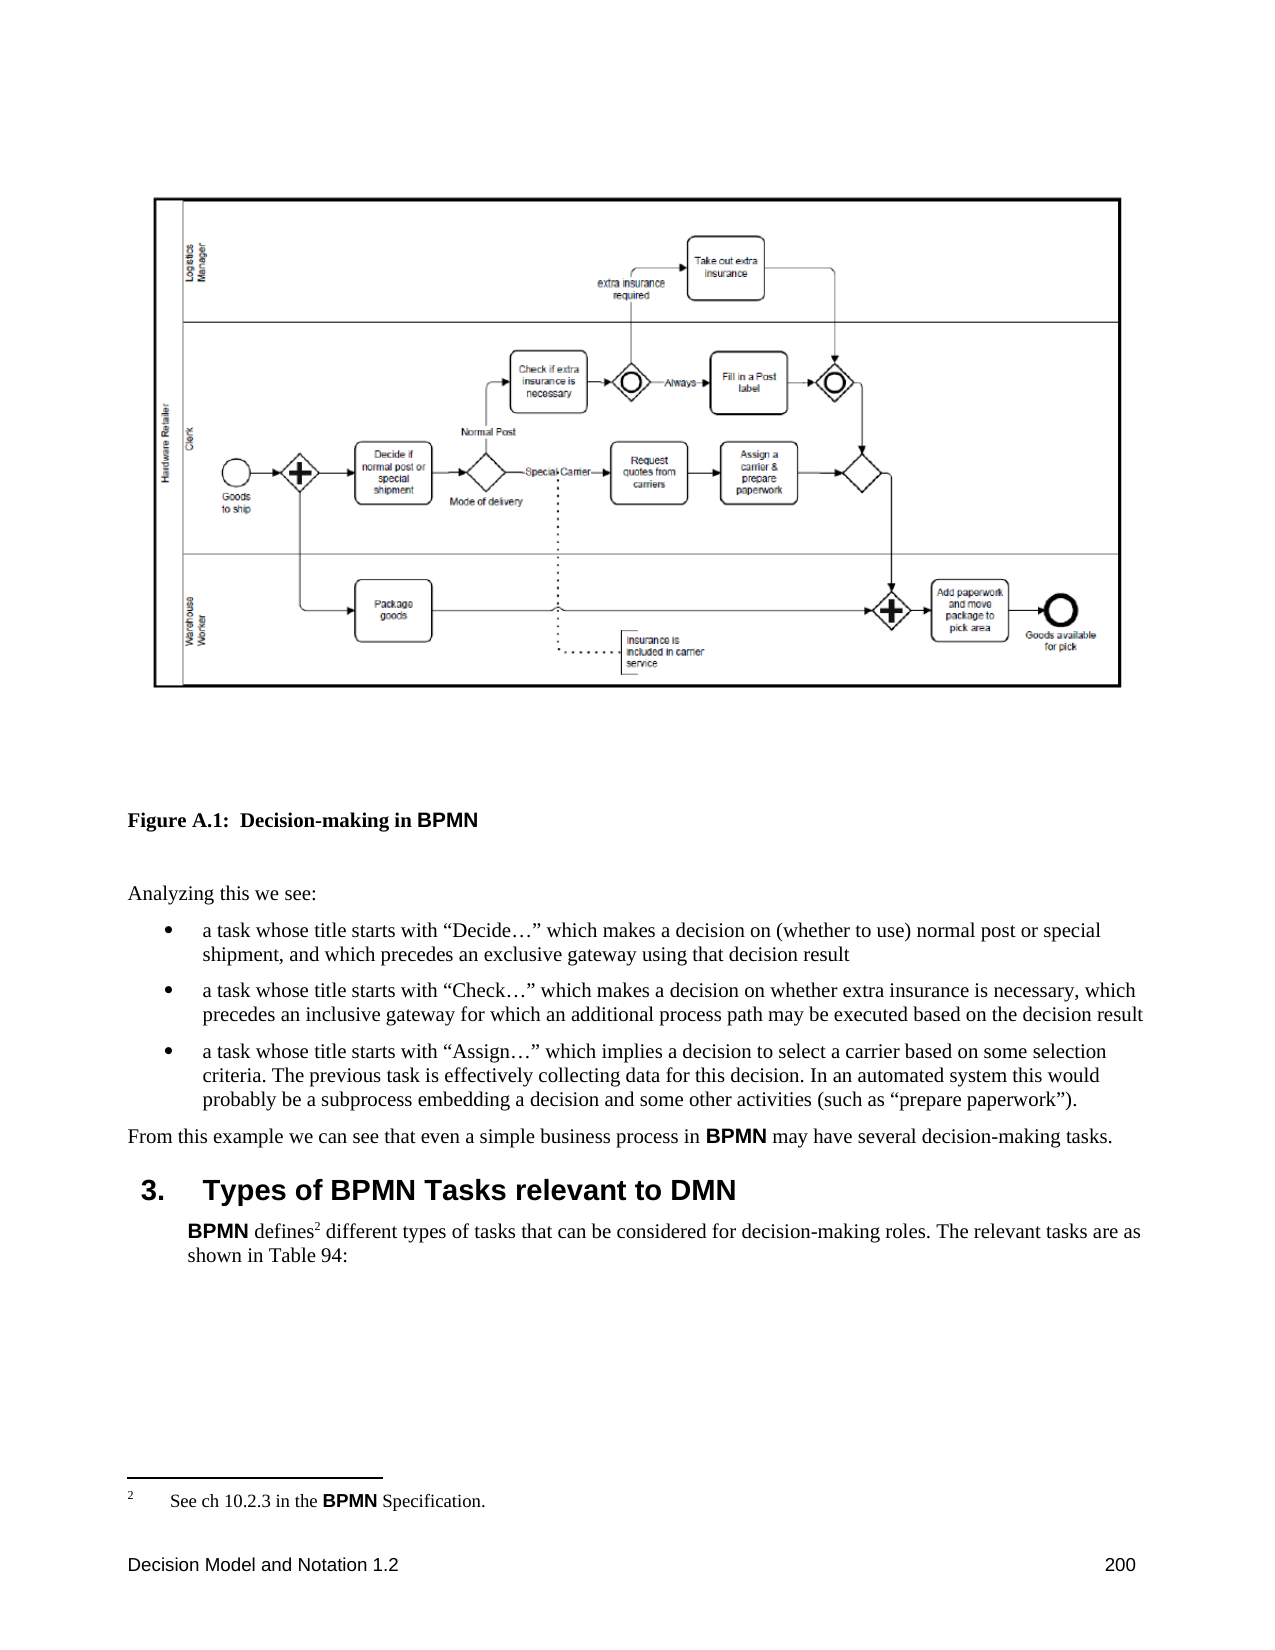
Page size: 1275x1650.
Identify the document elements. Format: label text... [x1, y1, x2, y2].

list a task whose title starts with “Decide…” which makes a decision on (whether to use) normal post or special shipment, and which precedes an exclusive gateway using that decision result [165, 917, 1147, 966]
text See ch 10.2.3 in the BPMN Specification. [127, 1488, 1147, 1512]
text Figure A.1: Decision-making in BPMN [127, 808, 1147, 832]
subtitle Types of BPMN Tasks relevant to DMN [165, 1173, 1147, 1206]
list a task whose title starts with “Assign…” which implies a decision to select a carrier based on some selection criteria. The previous task is effectively collecting data for this decision. In an automated system this would probably be a subprocess embedding a decision and some other activities (such as “prepare paperwork”). [165, 1039, 1147, 1111]
text BPMN defines different types of tasks that can be considered for decision-making roles. The relevant tasks are as shown in Table 94: [187, 1219, 1147, 1267]
text From this example we can see that even a simple business process in BPMN may have several decision-making tasks. [127, 1123, 1147, 1148]
text Analyzing this we see: [127, 881, 1147, 905]
list a task whose title starts with “Check…” which makes a decision on whether extra insurance is necessary, which precedes an inclusive gateway for which an additional process path may be executed based on the decision result [165, 978, 1147, 1026]
